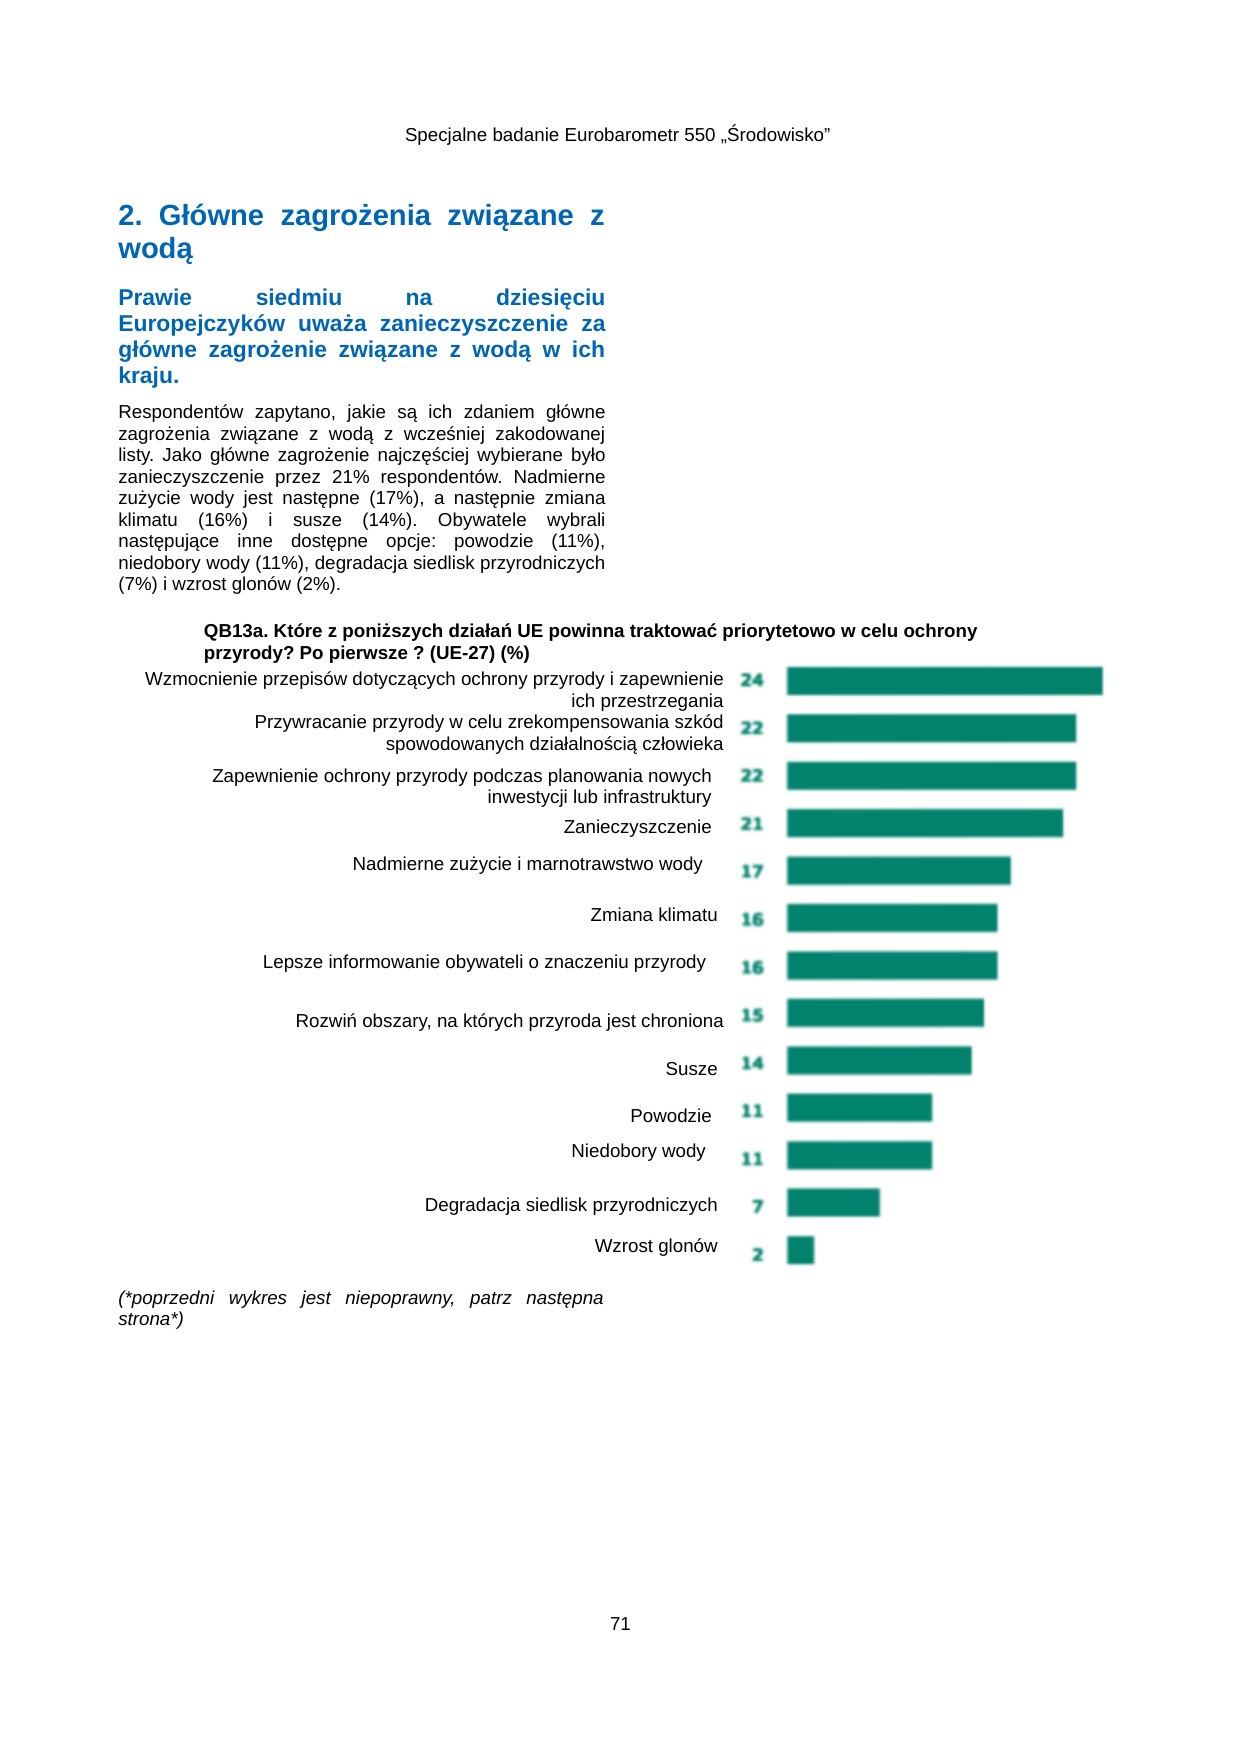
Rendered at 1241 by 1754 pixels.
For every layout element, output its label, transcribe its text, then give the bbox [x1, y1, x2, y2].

text (*poprzedni wykres jest niepoprawny, patrz następna strona*) [118, 607, 605, 1330]
text Respondentów zapytano, jakie są ich zdaniem główne zagrożenia związane z wodą z wcześniej zakodowanej listy. Jako główne zagrożenie najczęściej wybierane było zanieczyszczenie przez 21% respondentów. Nadmierne zużycie wody jest następne (17%), a następnie zmiana klimatu (16%) i susze (14%). Obywatele wybrali następujące inne dostępne opcje: powodzie (11%), niedobory wody (11%), degradacja siedlisk przyrodniczych (7%) i wzrost glonów (2%). [118, 401, 605, 595]
text Prawie siedmiu na dziesięciu Europejczyków uważa zanieczyszczenie za główne zagrożenie związane z wodą w ich kraju. [118, 283, 605, 389]
subtitle 2. Główne zagrożenia związane z wodą [118, 198, 605, 265]
picture [726, 654, 1205, 1287]
